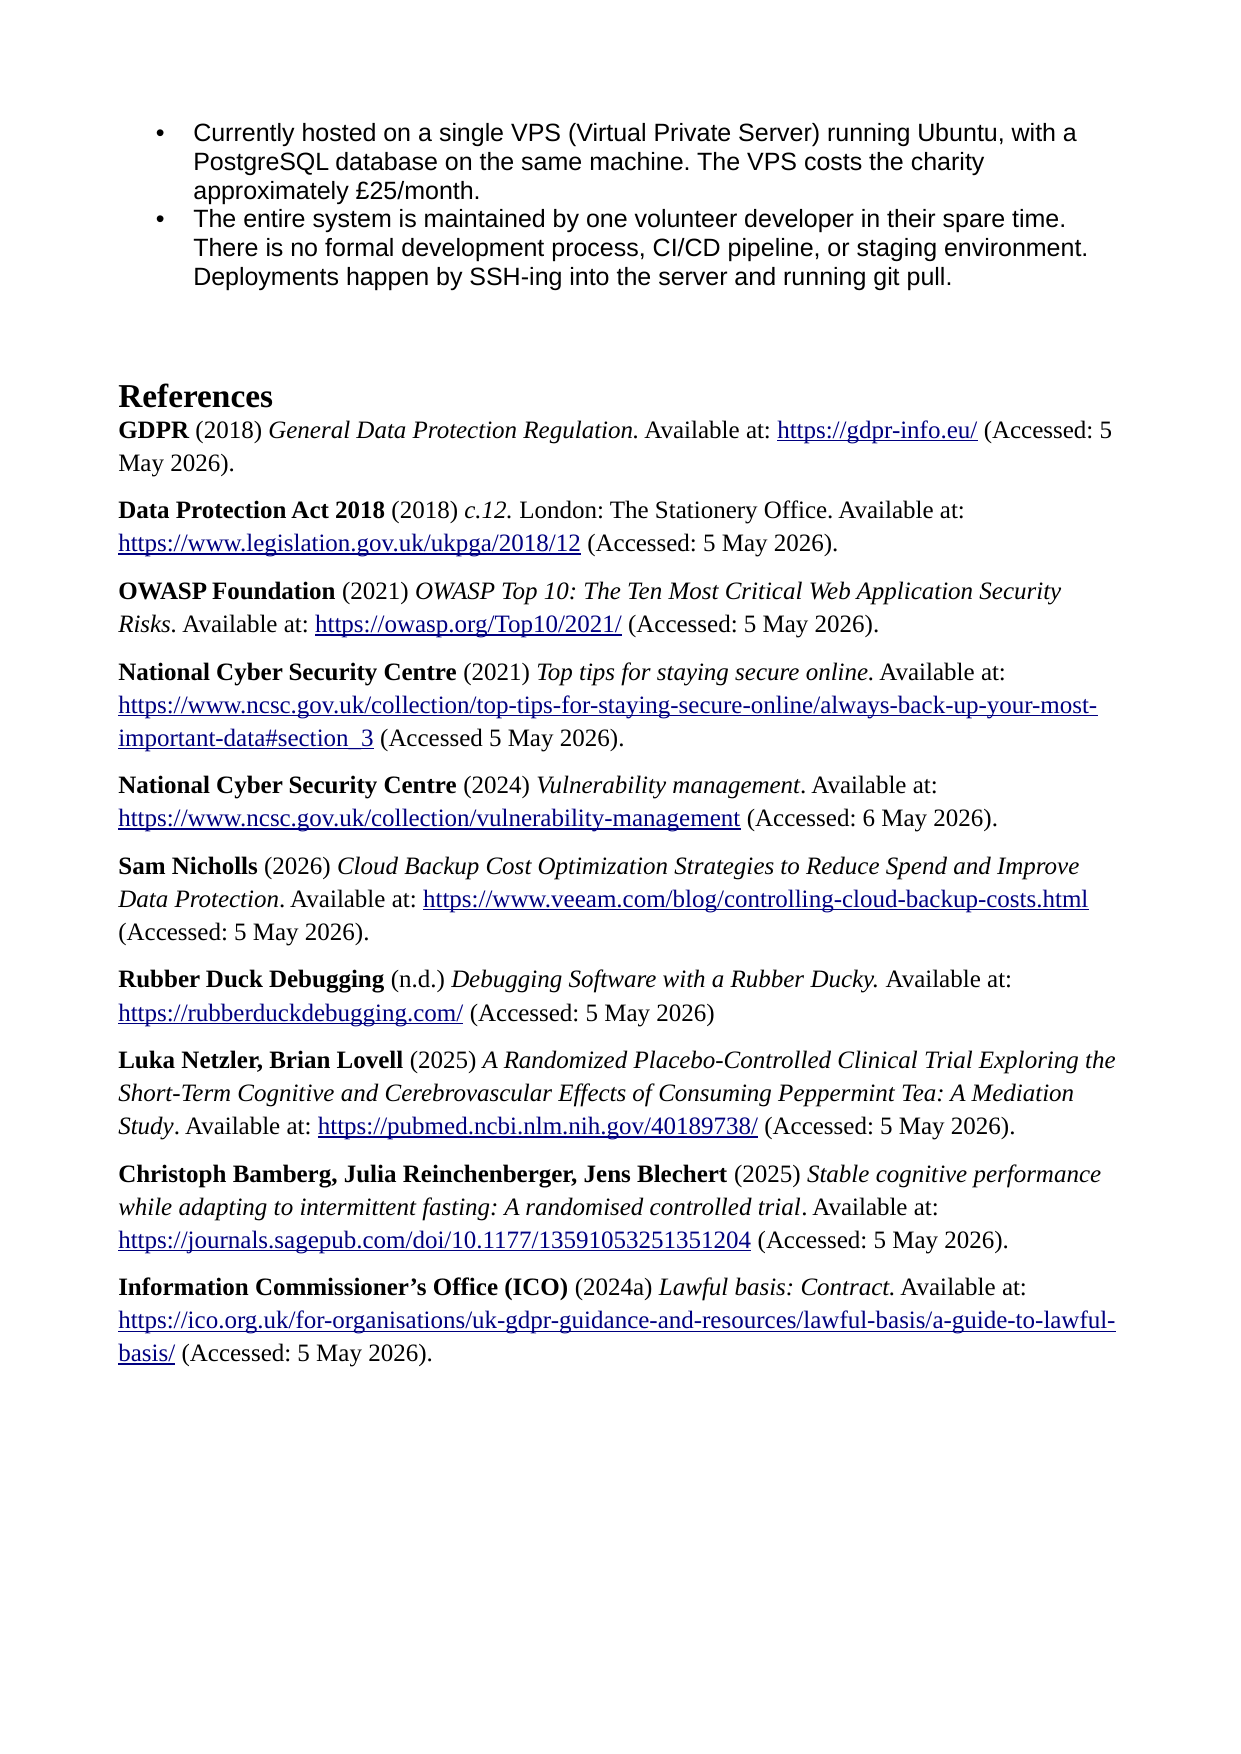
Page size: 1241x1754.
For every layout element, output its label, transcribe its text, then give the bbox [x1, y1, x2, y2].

list Currently hosted on a single VPS (Virtual Private Server) running Ubuntu, with a PostgreSQL database on the same machine. The VPS costs the charity approximately £25/month. [156, 118, 1122, 204]
text GDPR (2018) General Data Protection Regulation. Available at: https://gdpr-info.eu/ (Accessed: 5 May 2026). [118, 415, 1122, 477]
text Sam Nicholls (2026) Cloud Backup Cost Optimization Strategies to Reduce Spend and Improve Data Protection. Available at: https://www.veeam.com/blog/controlling-cloud-backup-costs.html (Accessed: 5 May 2026). [118, 851, 1122, 946]
list The entire system is maintained by one volunteer developer in their spare time. There is no formal development process, CI/CD pipeline, or staging environment. Deployments happen by SSH-ing into the server and running git pull. [156, 204, 1122, 291]
text Data Protection Act 2018 (2018) c.12. London: The Stationery Office. Available at: https://www.legislation.gov.uk/ukpga/2018/12 (Accessed: 5 May 2026). [118, 495, 1122, 557]
text References [118, 376, 1122, 415]
text Information Commissioner’s Office (ICO) (2024a) Lawful basis: Contract. Available at: https://ico.org.uk/for-organisations/uk-gdpr-guidance-and-resources/lawful-basis/a-guide-to-lawful-basis/ (Accessed: 5 May 2026). [118, 1272, 1122, 1367]
text Christoph Bamberg, Julia Reinchenberger, Jens Blechert (2025) Stable cognitive performance while adapting to intermittent fasting: A randomised controlled trial. Available at: https://journals.sagepub.com/doi/10.1177/13591053251351204 (Accessed: 5 May 2026). [118, 1159, 1122, 1254]
text OWASP Foundation (2021) OWASP Top 10: The Ten Most Critical Web Application Security Risks. Available at: https://owasp.org/Top10/2021/ (Accessed: 5 May 2026). [118, 576, 1122, 638]
text Luka Netzler, Brian Lovell (2025) A Randomized Placebo-Controlled Clinical Trial Exploring the Short-Term Cognitive and Cerebrovascular Effects of Consuming Peppermint Tea: A Mediation Study. Available at: https://pubmed.ncbi.nlm.nih.gov/40189738/ (Accessed: 5 May 2026). [118, 1045, 1122, 1140]
text National Cyber Security Centre (2024) Vulnerability management. Available at: https://www.ncsc.gov.uk/collection/vulnerability-management (Accessed: 6 May 2026). [118, 770, 1122, 832]
text Rubber Duck Debugging (n.d.) Debugging Software with a Rubber Ducky. Available at: https://rubberduckdebugging.com/ (Accessed: 5 May 2026) [118, 964, 1122, 1026]
text National Cyber Security Centre (2021) Top tips for staying secure online. Available at: https://www.ncsc.gov.uk/collection/top-tips-for-staying-secure-online/always-back-up-your-most-important-data#section_3 (Accessed 5 May 2026). [118, 657, 1122, 751]
